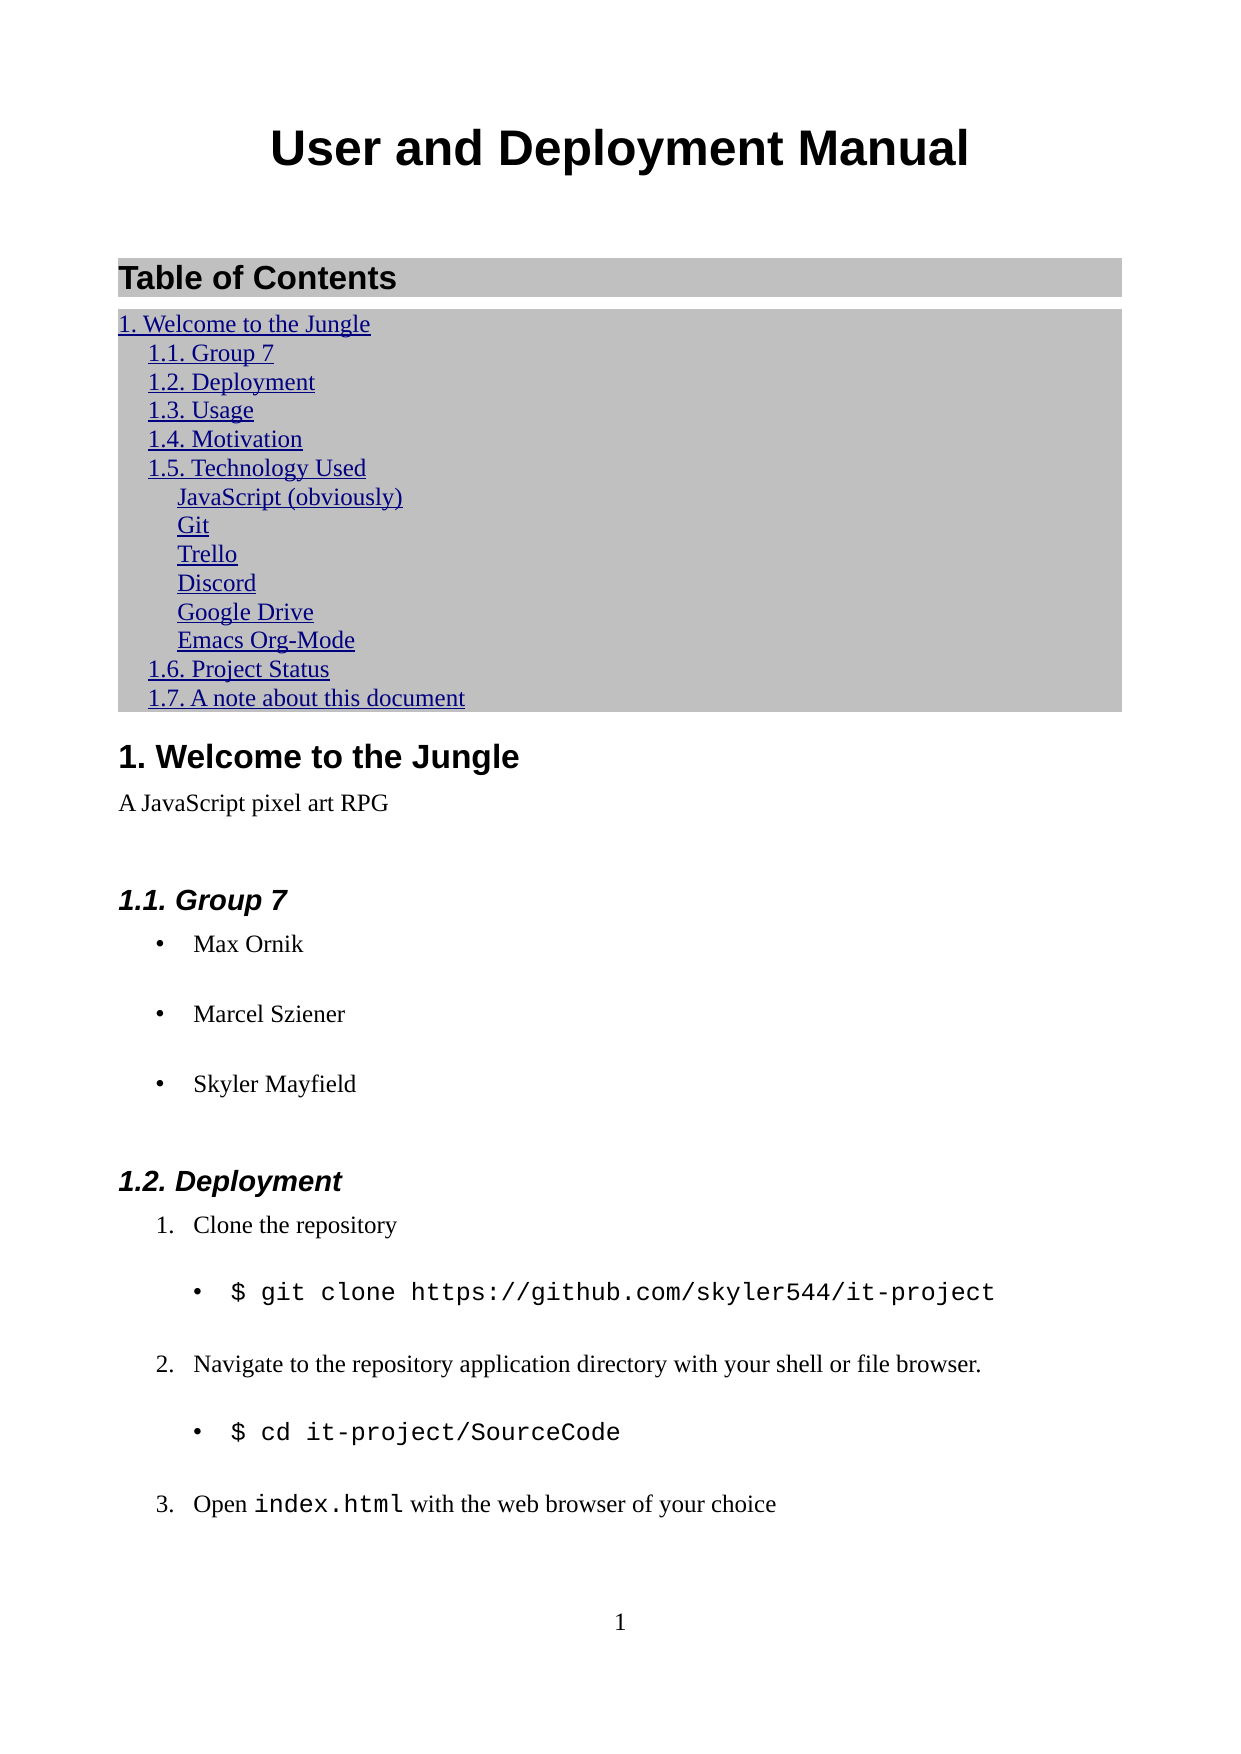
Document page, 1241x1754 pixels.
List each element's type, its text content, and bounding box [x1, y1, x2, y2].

text Trello [177, 539, 1122, 568]
title User and Deployment Manual [118, 118, 1122, 176]
text JavaScript (obviously) [177, 482, 1122, 510]
text 1.5. Technology Used [148, 453, 1122, 482]
list Open index.html with the web browser of your choice [156, 1489, 1122, 1548]
list $ git clone https://github.com/skyler544/it-project [193, 1280, 1122, 1337]
subtitle Group 7 [118, 883, 1122, 916]
text Git [177, 510, 1122, 539]
list Clone the repository [156, 1210, 1122, 1267]
list Max Ornik [156, 929, 1122, 986]
text A JavaScript pixel art RPG [118, 788, 1122, 845]
list Navigate to the repository application directory with your shell or file browser. [156, 1349, 1122, 1407]
text 1. Welcome to the Jungle [118, 309, 1122, 338]
subtitle Deployment [118, 1164, 1122, 1197]
text 1.6. Project Status [148, 654, 1122, 683]
text 1.2. Deployment [148, 367, 1122, 395]
text 1.3. Usage [148, 395, 1122, 424]
text Google Drive [177, 597, 1122, 625]
subtitle Welcome to the Jungle [118, 737, 1122, 775]
text Discord [177, 568, 1122, 597]
text 1.1. Group 7 [148, 338, 1122, 367]
text Emacs Org-Mode [177, 625, 1122, 654]
list Marcel Sziener [156, 999, 1122, 1056]
text 1.4. Motivation [148, 424, 1122, 453]
subtitle Table of Contents [118, 258, 1122, 297]
list Skyler Mayfield [156, 1069, 1122, 1126]
text 1.7. A note about this document [148, 683, 1122, 712]
list $ cd it-project/SourceCode [193, 1419, 1122, 1476]
